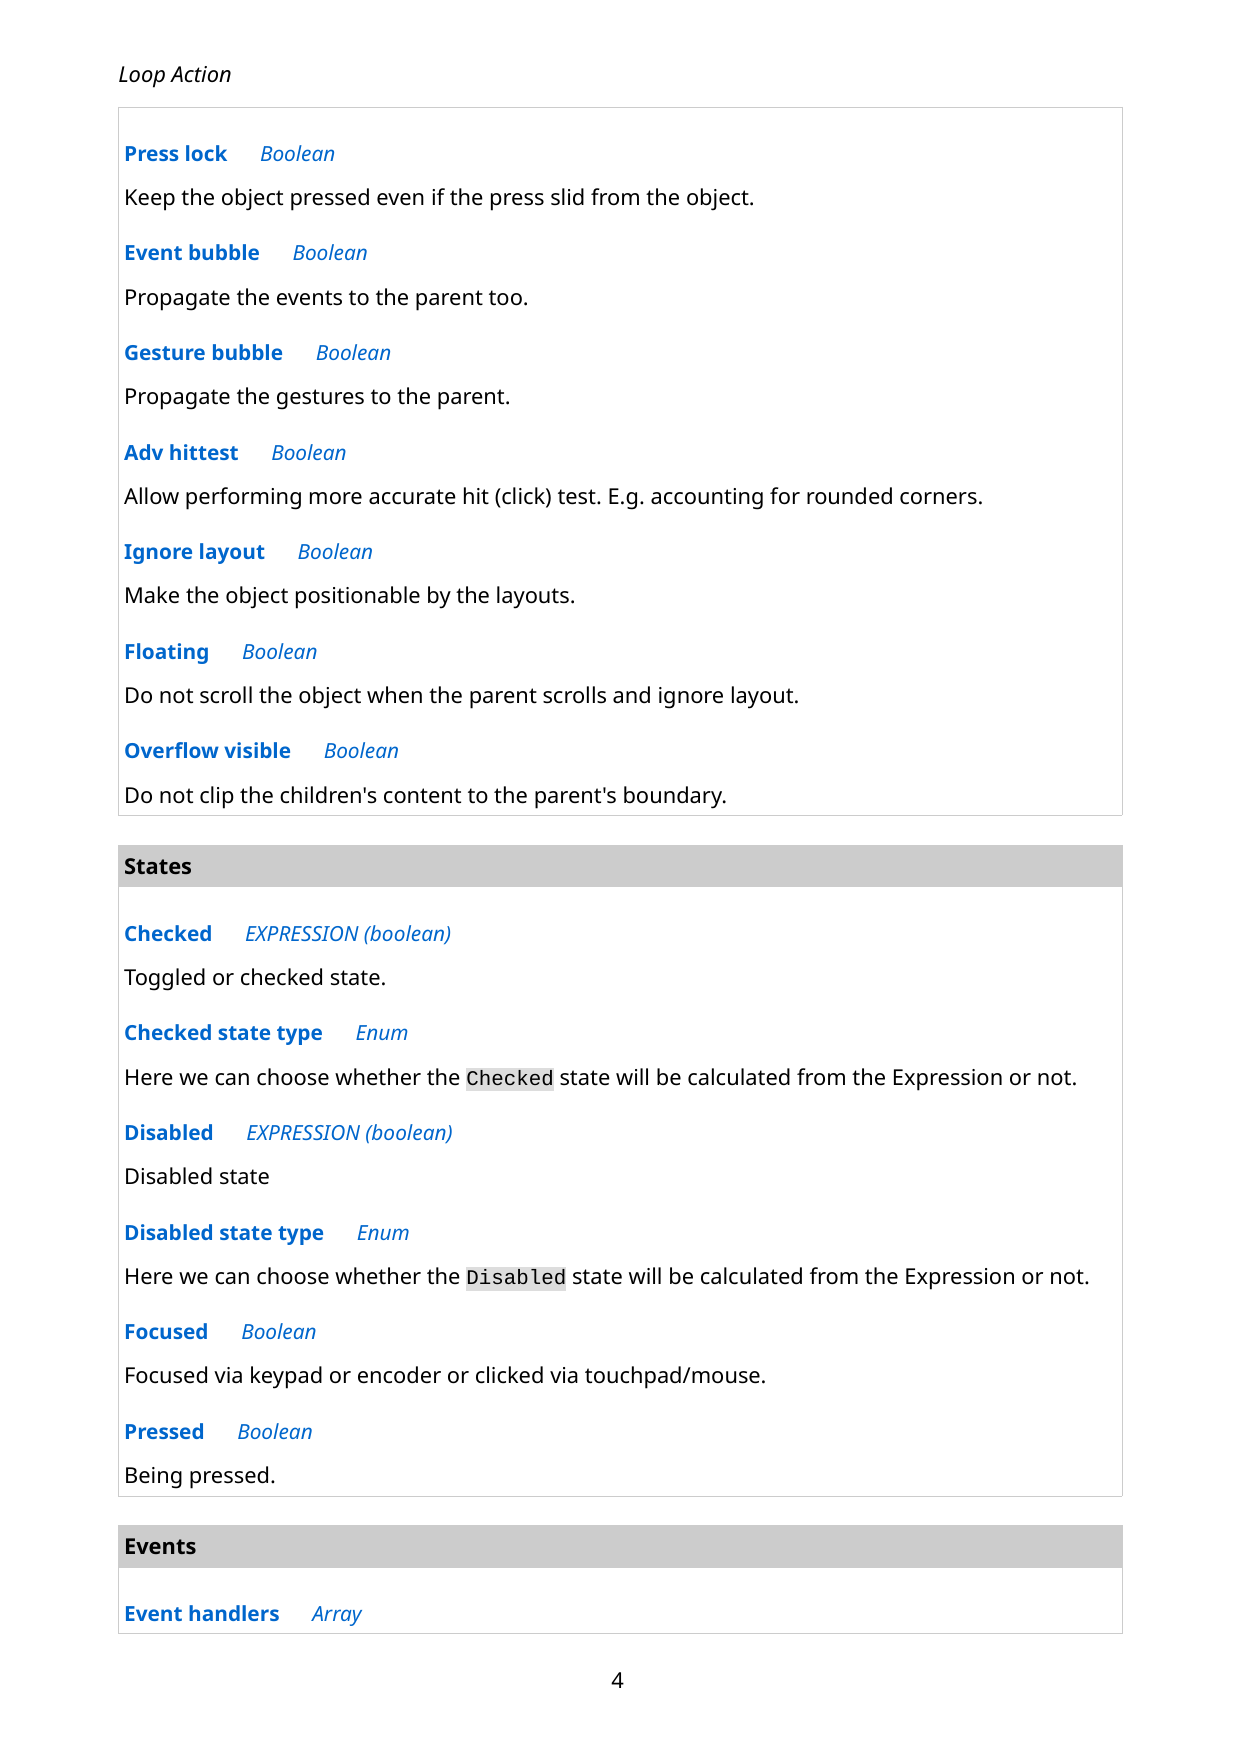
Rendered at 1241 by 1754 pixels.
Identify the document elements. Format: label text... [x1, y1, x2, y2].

table_cell Event handlers Array [119, 1568, 1122, 1633]
table_cell Checked EXPRESSION (boolean) Toggled or checked state. Checked state type Enum Here we can choose whether the Checked state will be calculated from the Expression or not. Disabled EXPRESSION (boolean) Disabled state Disabled state type Enum Here we can choose whether the Disabled state will be calculated from the Expression or not. Focused Boolean Focused via keypad or encoder or clicked via touchpad/mouse. Pressed Boolean Being pressed. [119, 887, 1122, 1496]
table_cell Press lock Boolean Keep the object pressed even if the press slid from the object. Event bubble Boolean Propagate the events to the parent too. Gesture bubble Boolean Propagate the gestures to the parent. Adv hittest Boolean Allow performing more accurate hit (click) test. E.g. accounting for rounded corners. Ignore layout Boolean Make the object positionable by the layouts. Floating Boolean Do not scroll the object when the parent scrolls and ignore layout. Overflow visible Boolean Do not clip the children's content to the parent's boundary. [119, 108, 1122, 815]
table_header States [119, 846, 1122, 886]
table_header Events [119, 1526, 1122, 1567]
